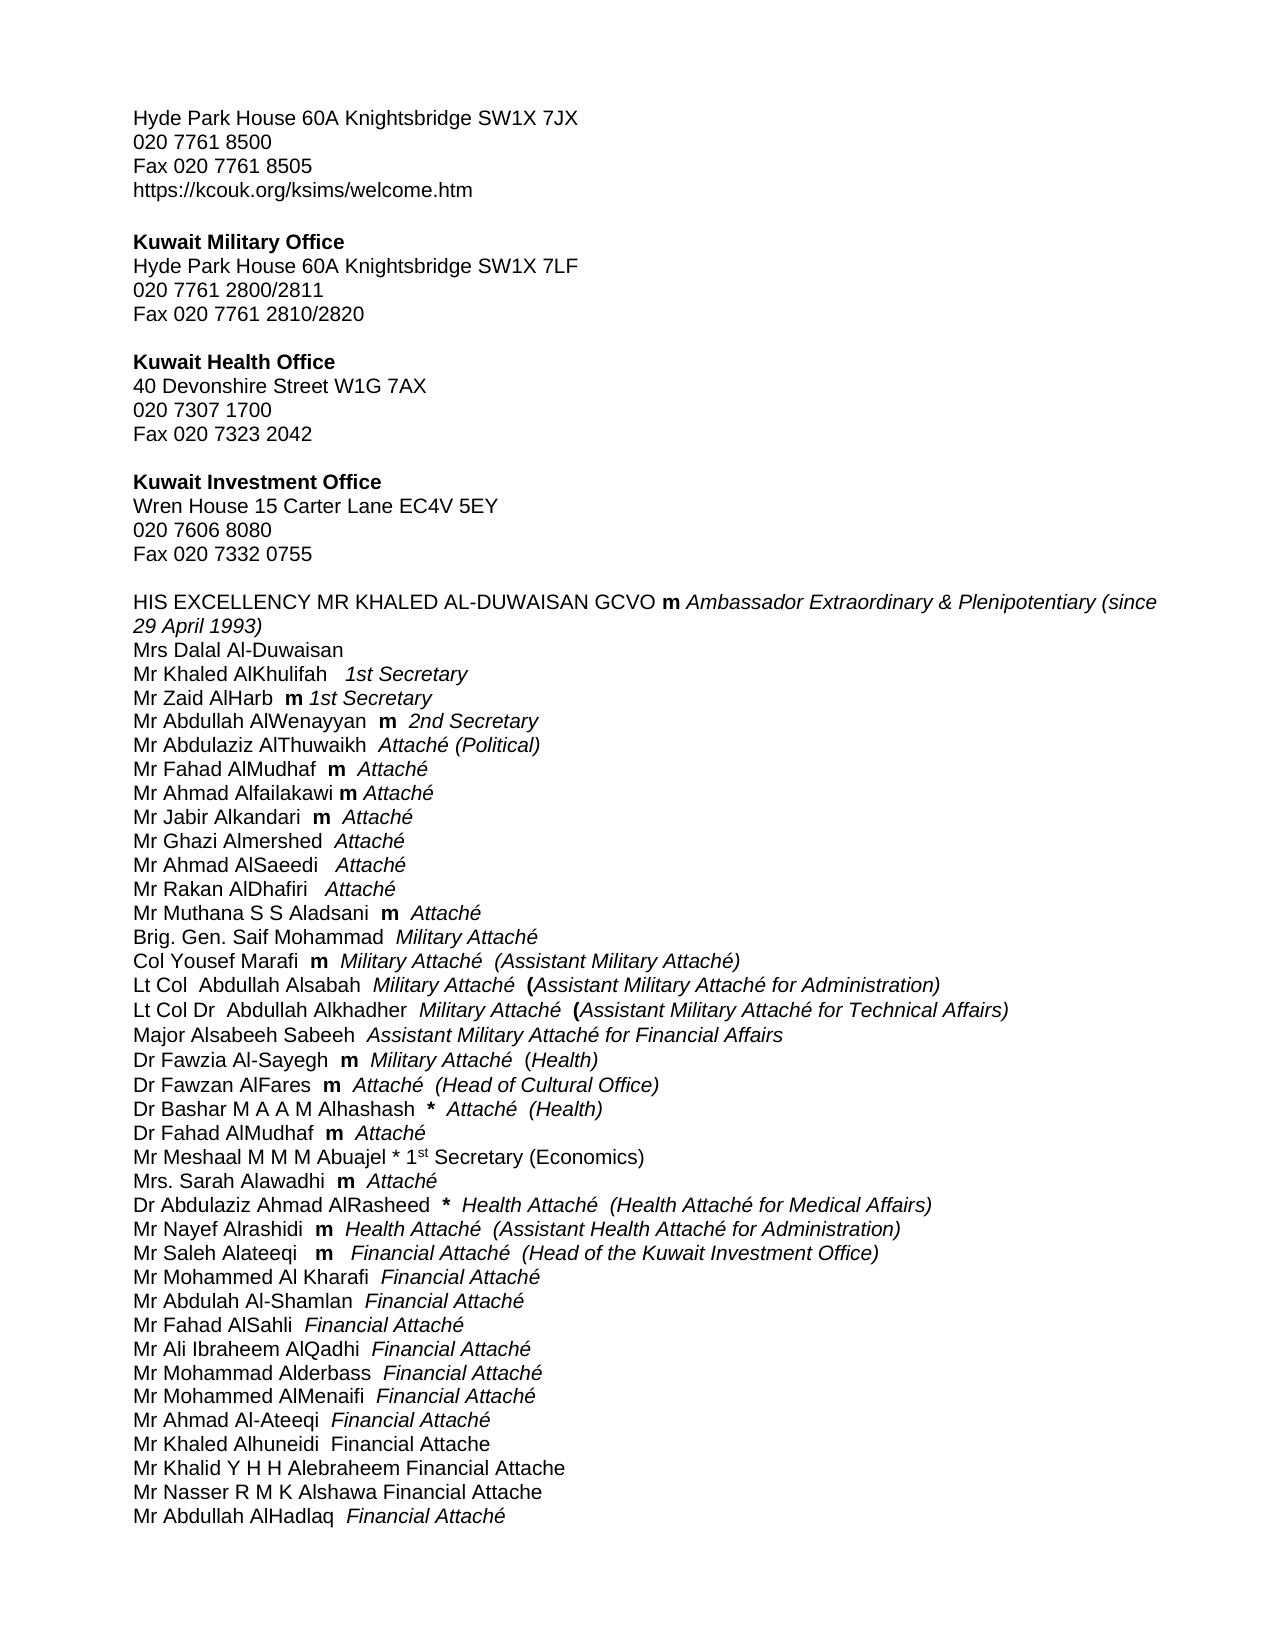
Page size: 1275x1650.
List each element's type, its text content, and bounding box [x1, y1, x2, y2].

text Wren House 15 Carter Lane EC4V 5EY [133, 494, 1181, 518]
text Col Yousef Marafi m Military Attaché (Assistant Military Attaché) [133, 949, 1181, 973]
text Mr Ghazi Almershed Attaché [133, 829, 1181, 853]
text Hyde Park House 60A Knightsbridge SW1X 7JX [133, 106, 1181, 129]
text Mr Abdulah Al-Shamlan Financial Attaché [133, 1288, 1181, 1312]
text Mr Nasser R M K Alshawa Financial Attache [133, 1480, 1181, 1504]
text Kuwait Investment Office [133, 470, 1181, 494]
text Mr Abdulaziz AlThuwaikh Attaché (Political) [133, 733, 1181, 757]
text Dr Bashar M A A M Alhashash * Attaché (Health) [133, 1097, 1181, 1121]
text Lt Col Dr Abdullah Alkhadher Military Attaché (Assistant Military Attaché for Technical Affairs) [133, 998, 1181, 1023]
text Fax 020 7323 2042 [133, 422, 1181, 446]
text Fax 020 7761 2810/2820 [133, 302, 1181, 326]
text https://kcouk.org/ksims/welcome.htm [133, 177, 1181, 201]
text Hyde Park House 60A Knightsbridge SW1X 7LF [133, 254, 1181, 278]
text 020 7606 8080 [133, 518, 1181, 542]
text Kuwait Military Office [133, 230, 1181, 254]
text Dr Fawzan AlFares m Attaché (Head of Cultural Office) [133, 1073, 1181, 1097]
text 020 7761 2800/2811 [133, 278, 1181, 302]
text Mr Khaled Alhuneidi Financial Attache [133, 1432, 1181, 1456]
text Dr Abdulaziz Ahmad AlRasheed * Health Attaché (Health Attaché for Medical Affairs) [133, 1193, 1181, 1217]
text Mrs Dalal Al-Duwaisan [133, 637, 1181, 661]
text HIS EXCELLENCY MR KHALED AL-DUWAISAN GCVO m Ambassador Extraordinary & Plenipotentiary (since 29 April 1993) [133, 589, 1181, 637]
text Mr Jabir Alkandari m Attaché [133, 805, 1181, 829]
text Mr Ahmad Al-Ateeqi Financial Attaché [133, 1408, 1181, 1432]
text Mr Abdullah AlHadlaq Financial Attaché [133, 1504, 1181, 1528]
text Mr Khaled AlKhulifah 1st Secretary [133, 661, 1181, 685]
text Mr Meshaal M M M Abuajel * 1st Secretary (Economics) [133, 1145, 1181, 1169]
text Mr Ahmad AlSaeedi Attaché [133, 853, 1181, 877]
text Mr Muthana S S Aladsani m Attaché [133, 901, 1181, 925]
text Mrs. Sarah Alawadhi m Attaché [133, 1169, 1181, 1193]
text Lt Col Abdullah Alsabah Military Attaché (Assistant Military Attaché for Administration) [133, 973, 1181, 998]
text Mr Ahmad Alfailakawi m Attaché [133, 781, 1181, 805]
text Fax 020 7332 0755 [133, 542, 1181, 566]
text Dr Fawzia Al-Sayegh m Military Attaché (Health) [133, 1048, 1181, 1073]
text Mr Fahad AlMudhaf m Attaché [133, 757, 1181, 781]
text 40 Devonshire Street W1G 7AX [133, 374, 1181, 398]
text 020 7307 1700 [133, 398, 1181, 422]
text Mr Khalid Y H H Alebraheem Financial Attache [133, 1456, 1181, 1480]
text Mr Mohammed AlMenaifi Financial Attaché [133, 1384, 1181, 1408]
text Mr Abdullah AlWenayyan m 2nd Secretary [133, 709, 1181, 733]
text Mr Nayef Alrashidi m Health Attaché (Assistant Health Attaché for Administration) [133, 1217, 1181, 1241]
text Mr Rakan AlDhafiri Attaché [133, 877, 1181, 901]
text Kuwait Health Office [133, 350, 1181, 374]
text Mr Ali Ibraheem AlQadhi Financial Attaché [133, 1336, 1181, 1360]
text Mr Mohammad Alderbass Financial Attaché [133, 1360, 1181, 1384]
text Major Alsabeeh Sabeeh Assistant Military Attaché for Financial Affairs [133, 1023, 1181, 1048]
text Fax 020 7761 8505 [133, 153, 1181, 177]
text Dr Fahad AlMudhaf m Attaché [133, 1121, 1181, 1145]
text Mr Saleh Alateeqi m Financial Attaché (Head of the Kuwait Investment Office) [133, 1241, 1181, 1264]
text 020 7761 8500 [133, 129, 1181, 153]
text Mr Zaid AlHarb m 1st Secretary [133, 685, 1181, 709]
text Mr Mohammed Al Kharafi Financial Attaché [133, 1264, 1181, 1288]
text Mr Fahad AlSahli Financial Attaché [133, 1312, 1181, 1336]
text Brig. Gen. Saif Mohammad Military Attaché [133, 925, 1181, 949]
